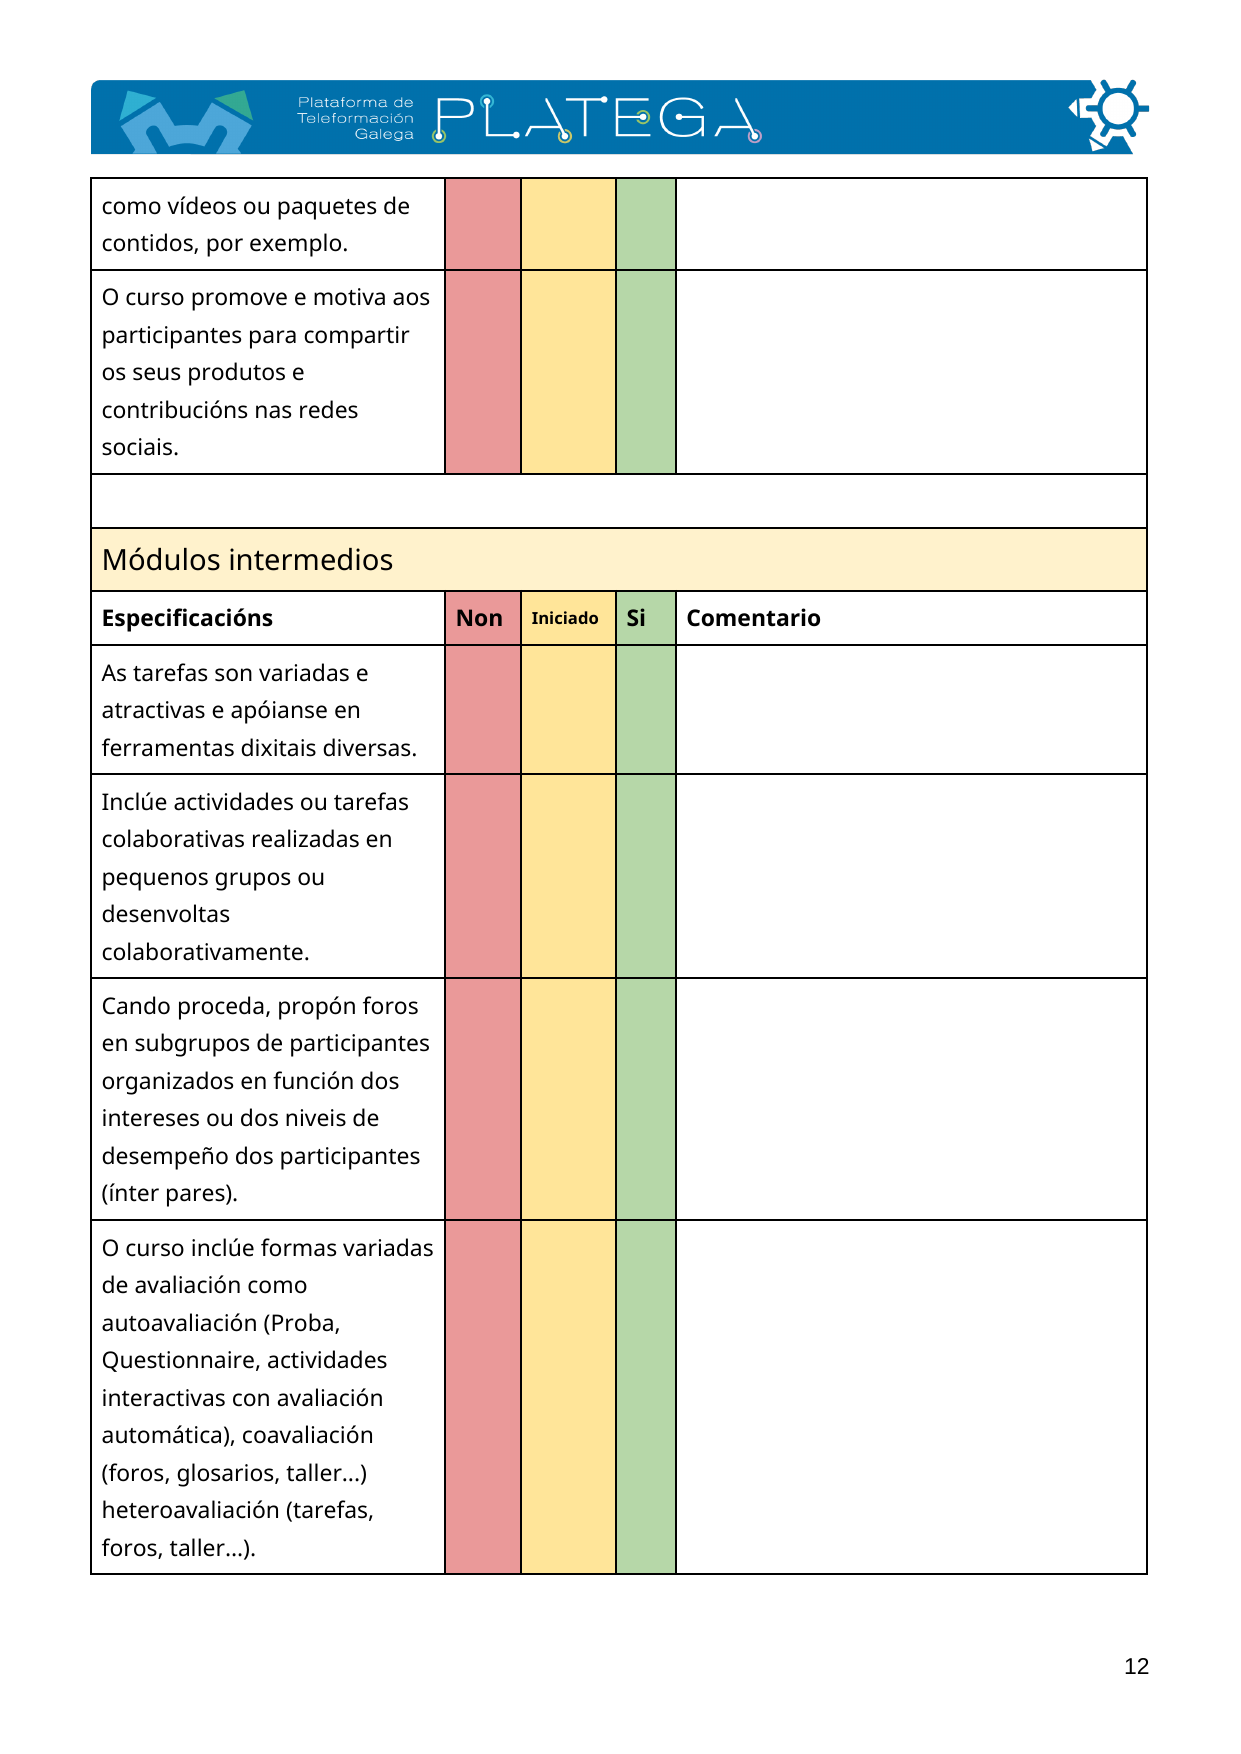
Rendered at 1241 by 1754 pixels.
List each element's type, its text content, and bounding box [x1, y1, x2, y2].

table_cell [677, 979, 1146, 1219]
picture [567, 97, 607, 136]
table_cell [677, 775, 1146, 977]
table_cell [446, 271, 520, 473]
table_cell [522, 775, 615, 977]
table_cell [522, 179, 615, 269]
table_cell [522, 979, 615, 1219]
table_cell [617, 179, 675, 269]
table_cell Módulos intermedios [92, 529, 1146, 590]
picture [484, 99, 519, 138]
table_cell Iniciado [522, 592, 615, 644]
table_cell As tarefas son variadas e atractivas e apóianse en ferramentas dixitais diversas. [92, 646, 444, 773]
picture [1070, 101, 1077, 115]
table_cell Non [446, 592, 520, 644]
picture [546, 99, 555, 116]
table_cell [617, 646, 675, 773]
table_cell [677, 1221, 1146, 1573]
table_cell [617, 1221, 675, 1573]
table_cell Si [617, 592, 675, 644]
picture [121, 92, 153, 118]
picture [616, 99, 650, 136]
picture [660, 106, 672, 134]
picture [1090, 140, 1102, 150]
picture [716, 99, 761, 141]
table_cell [522, 646, 615, 773]
table_cell O curso promove e motiva aos participantes para compartir os seus produtos e contribucións nas redes sociais. [92, 271, 444, 473]
table_cell [677, 271, 1146, 473]
table_cell Cando proceda, propón foros en subgrupos de participantes organizados en función dos intereses ou dos niveis de desempeño dos participantes (ínter pares). [92, 979, 444, 1219]
table_cell [446, 979, 520, 1219]
table_cell Inclúe actividades ou tarefas colaborativas realizadas en pequenos grupos ou desenvoltas colaborativamente. [92, 775, 444, 977]
picture [217, 91, 251, 118]
table_cell [522, 1221, 615, 1573]
table_cell [617, 775, 675, 977]
table_cell [446, 775, 520, 977]
table_cell [446, 179, 520, 269]
table_cell [446, 646, 520, 773]
picture [527, 117, 567, 139]
table_cell [617, 271, 675, 473]
table_cell Comentario [677, 592, 1146, 644]
picture [91, 60, 1150, 174]
picture [1103, 94, 1133, 124]
table_cell como vídeos ou paquetes de contidos, por exemplo. [92, 179, 444, 269]
table_cell [92, 475, 1146, 527]
table_cell O curso inclúe formas variadas de avaliación como autoavaliación (Proba, Questionnaire, actividades interactivas con avaliación automática), coavaliación (foros, glosarios, taller...) heteroavaliación (tarefas, foros, taller…). [92, 1221, 444, 1573]
picture [693, 100, 702, 108]
table_cell Especificacións [92, 592, 444, 644]
table_cell [446, 1221, 520, 1573]
picture [433, 99, 473, 140]
table_cell [522, 271, 615, 473]
table_cell [677, 179, 1146, 269]
picture [677, 115, 704, 136]
table_cell [617, 979, 675, 1219]
table_cell [677, 646, 1146, 773]
